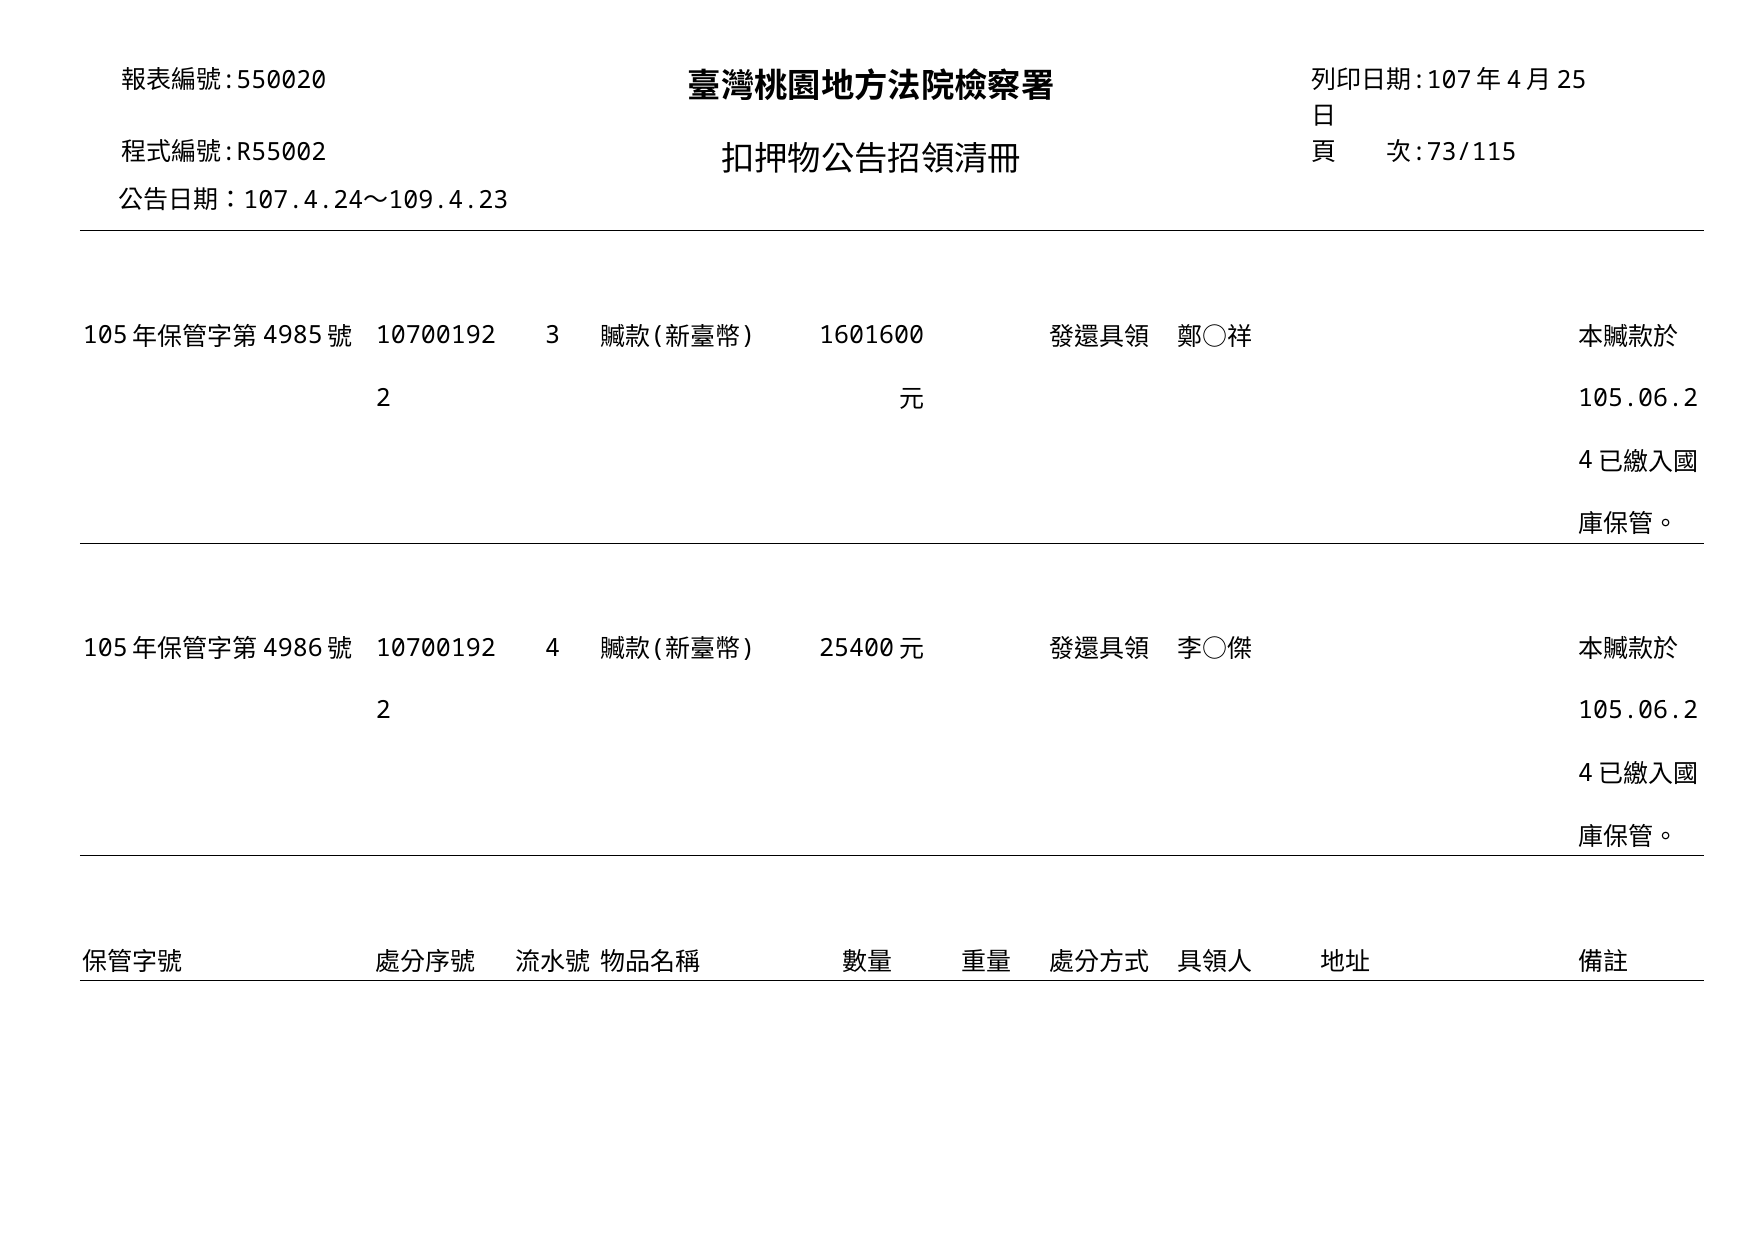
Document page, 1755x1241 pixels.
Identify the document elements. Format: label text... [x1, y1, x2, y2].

table_header 保管字號 [80, 918, 373, 980]
table_header 處分序號 [373, 918, 507, 980]
table_cell 107001922 [373, 231, 507, 542]
table_cell 李○傑 [1175, 544, 1317, 855]
table_cell 107001922 [373, 544, 507, 855]
table_header 數量 [808, 918, 927, 980]
table_cell 105年保管字第4986號 [80, 544, 373, 855]
table_cell 本贓款於105.06.24已繳入國庫保管。 [1575, 544, 1704, 855]
table_cell [1317, 231, 1575, 542]
table_cell 發還具領 [1046, 544, 1175, 855]
table_header 重量 [927, 918, 1046, 980]
table_header 備註 [1575, 918, 1704, 980]
table_cell 4 [507, 544, 597, 855]
table_cell 鄭○祥 [1175, 231, 1317, 542]
table_cell 1601600元 [808, 231, 927, 542]
table_cell 發還具領 [1046, 231, 1175, 542]
table_cell [927, 231, 1046, 542]
table_header 物品名稱 [597, 918, 807, 980]
table_header 地址 [1317, 918, 1575, 980]
table_header 處分方式 [1046, 918, 1175, 980]
table_header 流水號 [507, 918, 597, 980]
table_cell 贓款(新臺幣) [597, 231, 807, 542]
table_cell [927, 544, 1046, 855]
table_cell 贓款(新臺幣) [597, 544, 807, 855]
table_cell 105年保管字第4985號 [80, 231, 373, 542]
table_cell 3 [507, 231, 597, 542]
table_cell [1317, 544, 1575, 855]
table_header 具領人 [1175, 918, 1317, 980]
table_cell 25400元 [808, 544, 927, 855]
table_cell 本贓款於105.06.24已繳入國庫保管。 [1575, 231, 1704, 542]
